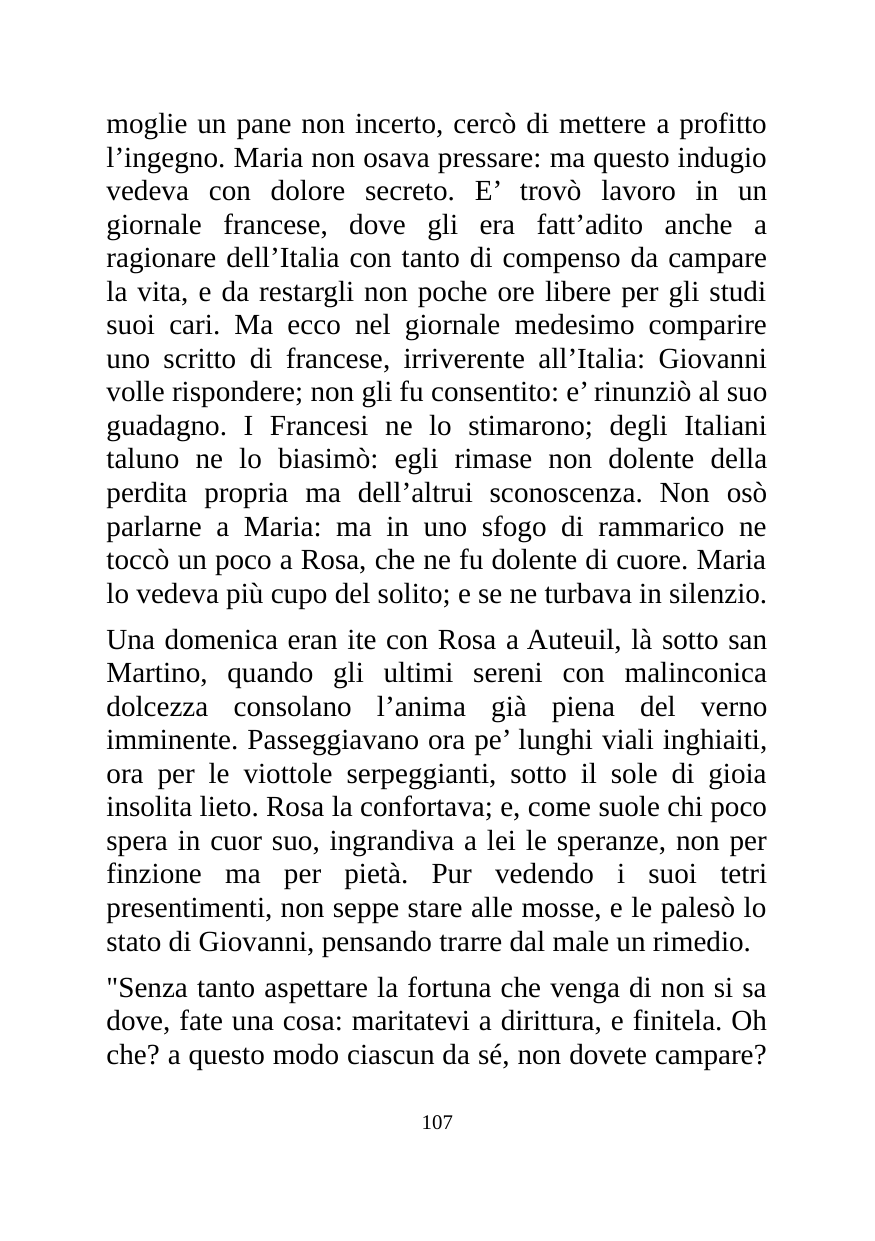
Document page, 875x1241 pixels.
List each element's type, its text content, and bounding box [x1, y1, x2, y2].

text "Senza tanto aspettare la fortuna che venga di non si sa dove, fate una cosa: maritatevi a dirittura, e finitela. Oh che? a questo modo ciascun da sé, non dovete campare? [106, 970, 768, 1070]
text moglie un pane non incerto, cercò di mettere a profitto l’ingegno. Maria non osava pressare: ma questo indugio vedeva con dolore secreto. E’ trovò lavoro in un giornale francese, dove gli era fatt’adito anche a ragionare dell’Italia con tanto di compenso da campare la vita, e da restargli non poche ore libere per gli studi suoi cari. Ma ecco nel giornale medesimo comparire uno scritto di francese, irriverente all’Italia: Giovanni volle rispondere; non gli fu consentito: e’ rinunziò al suo guadagno. I Francesi ne lo stimarono; degli Italiani taluno ne lo biasimò: egli rimase non dolente della perdita propria ma dell’altrui sconoscenza. Non osò parlarne a Maria: ma in uno sfogo di rammarico ne toccò un poco a Rosa, che ne fu dolente di cuore. Maria lo vedeva più cupo del solito; e se ne turbava in silenzio. [106, 106, 768, 609]
text Una domenica eran ite con Rosa a Auteuil, là sotto san Martino, quando gli ultimi sereni con malinconica dolcezza consolano l’anima già piena del verno imminente. Passeggiavano ora pe’ lunghi viali inghiaiti, ora per le viottole serpeggianti, sotto il sole di gioia insolita lieto. Rosa la confortava; e, come suole chi poco spera in cuor suo, ingrandiva a lei le speranze, non per finzione ma per pietà. Pur vedendo i suoi tetri presentimenti, non seppe stare alle mosse, e le palesò lo stato di Giovanni, pensando trarre dal male un rimedio. [106, 622, 768, 957]
